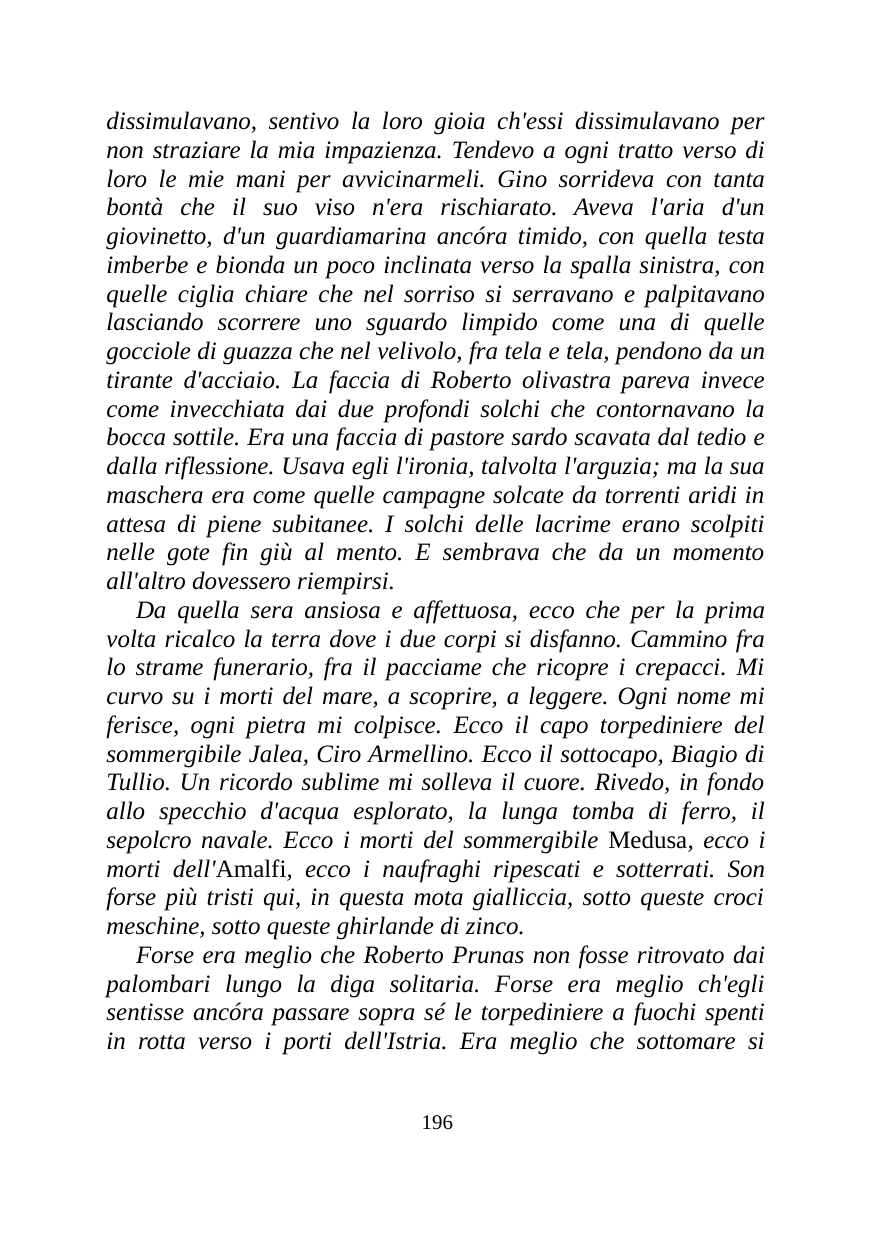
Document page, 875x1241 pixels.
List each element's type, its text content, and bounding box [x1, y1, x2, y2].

text dissimulavano, sentivo la loro gioia ch'essi dissimulavano per non straziare la mia impazienza. Tendevo a ogni tratto verso di loro le mie mani per avvicinarmeli. Gino sorrideva con tanta bontà che il suo viso n'era rischiarato. Aveva l'aria d'un giovinetto, d'un guardiamarina ancóra timido, con quella testa imberbe e bionda un poco inclinata verso la spalla sinistra, con quelle ciglia chiare che nel sorriso si serravano e palpitavano lasciando scorrere uno sguardo limpido come una di quelle gocciole di guazza che nel velivolo, fra tela e tela, pendono da un tirante d'acciaio. La faccia di Roberto olivastra pareva invece come invecchiata dai due profondi solchi che contornavano la bocca sottile. Era una faccia di pastore sardo scavata dal tedio e dalla riflessione. Usava egli l'ironia, talvolta l'arguzia; ma la sua maschera era come quelle campagne solcate da torrenti aridi in attesa di piene subitanee. I solchi delle lacrime erano scolpiti nelle gote fin giù al mento. E sembrava che da un momento all'altro dovessero riempirsi. [106, 106, 768, 595]
text Forse era meglio che Roberto Prunas non fosse ritrovato dai palombari lungo la diga solitaria. Forse era meglio ch'egli sentisse ancóra passare sopra sé le torpediniere a fuochi spenti in rotta verso i porti dell'Istria. Era meglio che sottomare si [106, 940, 768, 1055]
text Da quella sera ansiosa e affettuosa, ecco che per la prima volta ricalco la terra dove i due corpi si disfanno. Cammino fra lo strame funerario, fra il pacciame che ricopre i crepacci. Mi curvo su i morti del mare, a scoprire, a leggere. Ogni nome mi ferisce, ogni pietra mi colpisce. Ecco il capo torpediniere del sommergibile Jalea, Ciro Armellino. Ecco il sottocapo, Biagio di Tullio. Un ricordo sublime mi solleva il cuore. Rivedo, in fondo allo specchio d'acqua esplorato, la lunga tomba di ferro, il sepolcro navale. Ecco i morti del sommergibile Medusa, ecco i morti dell'Amalfi, ecco i naufraghi ripescati e sotterrati. Son forse più tristi qui, in questa mota gialliccia, sotto queste croci meschine, sotto queste ghirlande di zinco. [106, 595, 768, 940]
